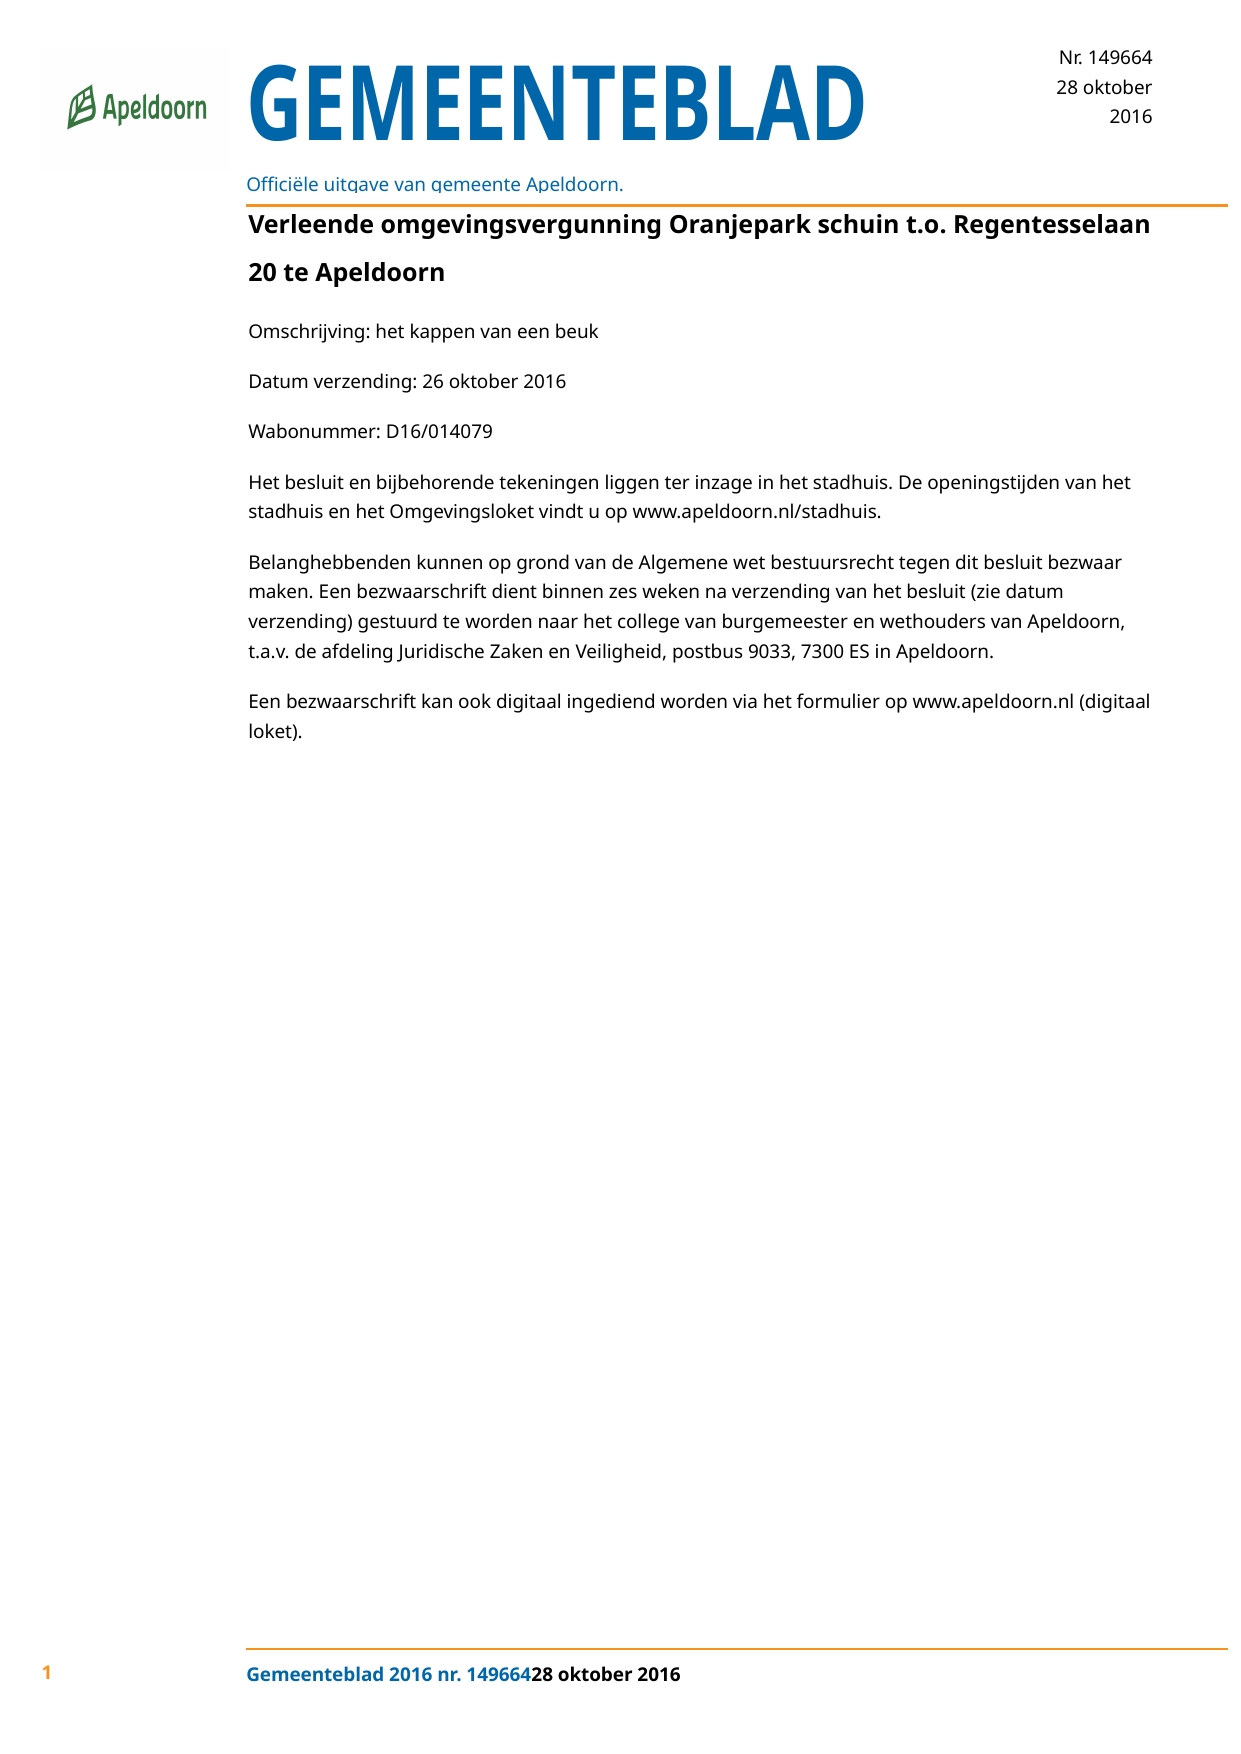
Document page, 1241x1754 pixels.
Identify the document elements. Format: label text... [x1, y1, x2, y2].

picture [41, 47, 231, 172]
text Omschrijving: het kappen van een beuk [248, 318, 1152, 344]
text Het besluit en bijbehorende tekeningen liggen ter inzage in het stadhuis. De openingstijden van het stadhuis en het Omgevingsloket vindt u op www.apeldoorn.nl/stadhuis. [248, 469, 1152, 524]
text Verleende omgevingsvergunning Oranjepark schuin t.o. Regentesselaan 20 te Apeldoorn [248, 207, 1152, 288]
text Belanghebbenden kunnen op grond van de Algemene wet bestuursrecht tegen dit besluit bezwaar maken. Een bezwaarschrift dient binnen zes weken na verzending van het besluit (zie datum verzending) gestuurd te worden naar het college van burgemeester en wethouders van Apeldoorn, t.a.v. de afdeling Juridische Zaken en Veiligheid, postbus 9033, 7300 ES in Apeldoorn. [248, 549, 1152, 664]
text Een bezwaarschrift kan ook digitaal ingediend worden via het formulier op www.apeldoorn.nl (digitaal loket). [248, 688, 1152, 744]
text Wabonummer: D16/014079 [248, 419, 1152, 444]
text Datum verzending: 26 oktober 2016 [248, 368, 1152, 394]
